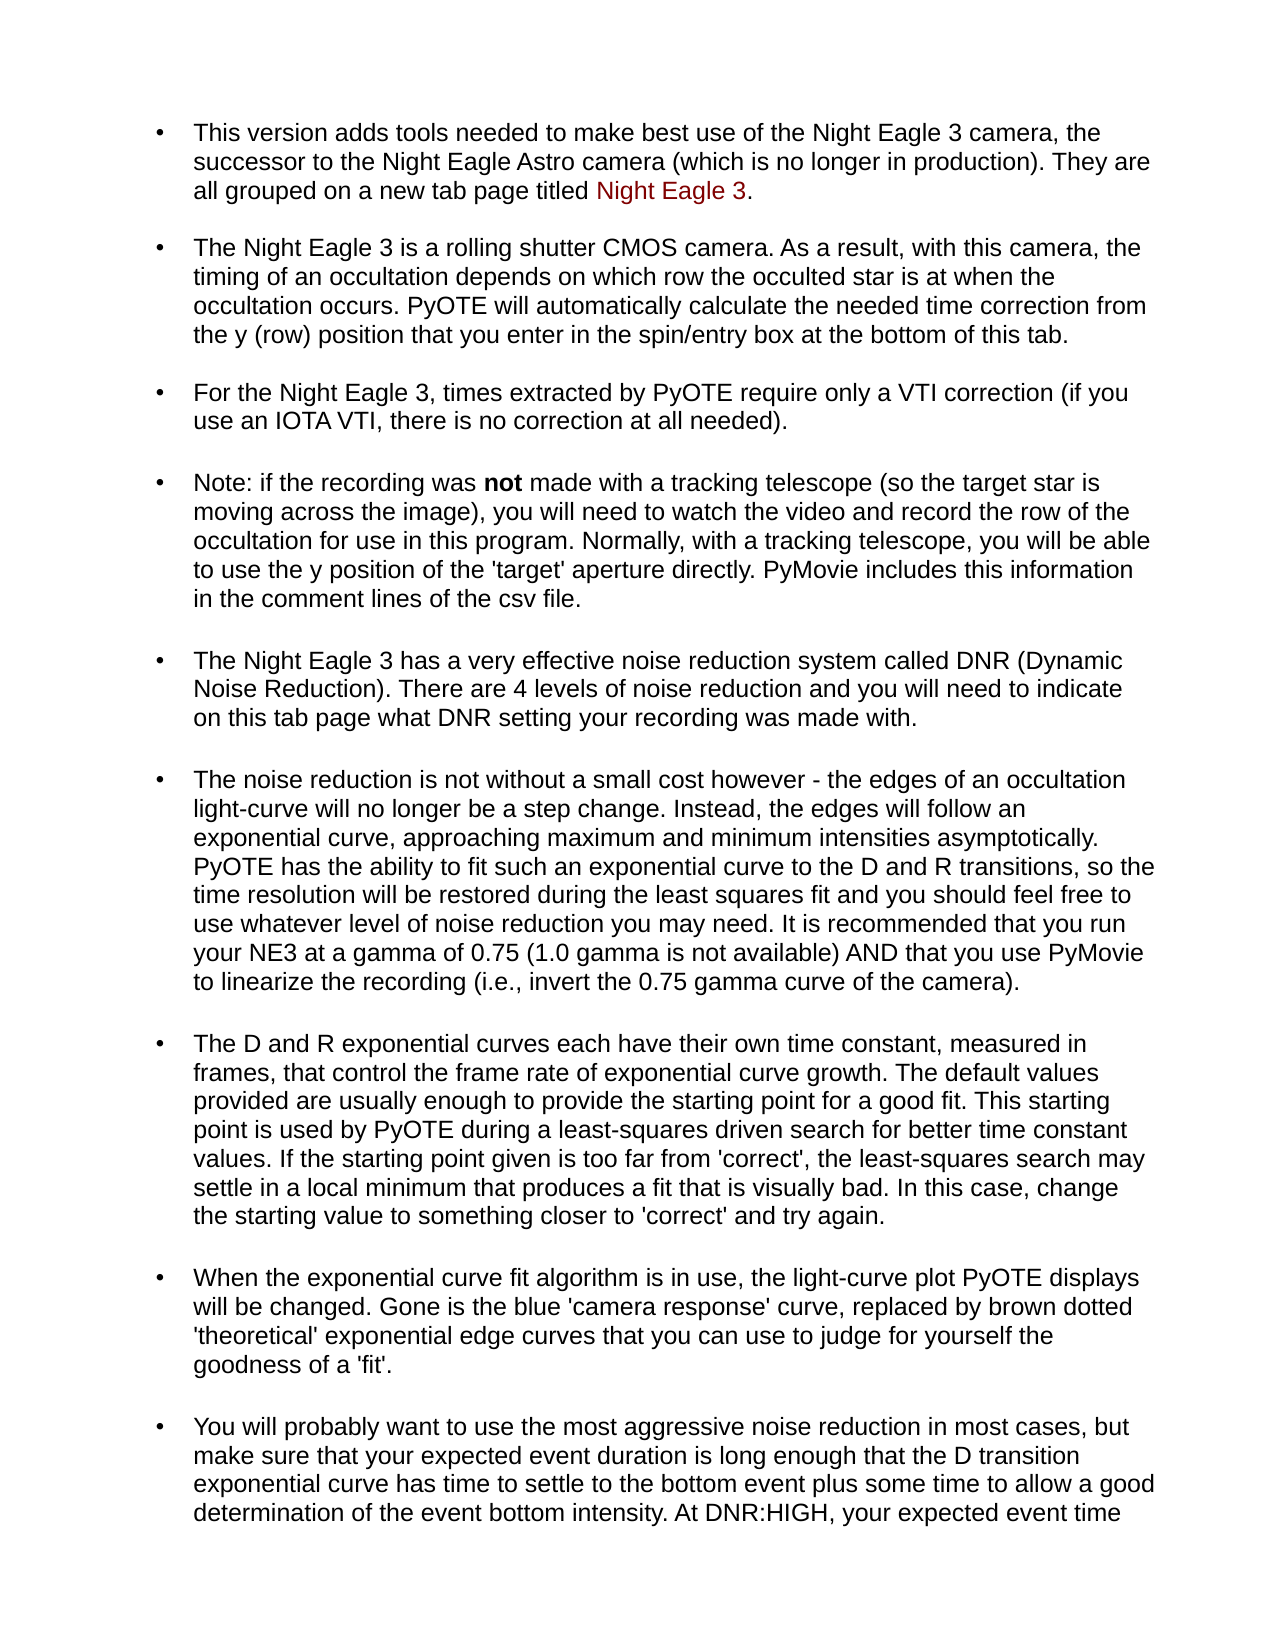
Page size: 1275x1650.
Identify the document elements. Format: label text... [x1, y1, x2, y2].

list The Night Eagle 3 has a very effective noise reduction system called DNR (Dynamic Noise Reduction). There are 4 levels of noise reduction and you will need to indicate on this tab page what DNR setting your recording was made with. [156, 646, 1157, 732]
list Note: if the recording was not made with a tracking telescope (so the target star is moving across the image), you will need to watch the video and record the row of the occultation for use in this program. Normally, with a tracking telescope, you will be able to use the y position of the 'target' aperture directly. PyMovie includes this information in the comment lines of the csv file. [156, 468, 1157, 612]
list The D and R exponential curves each have their own time constant, measured in frames, that control the frame rate of exponential curve growth. The default values provided are usually enough to provide the starting point for a good fit. This starting point is used by PyOTE during a least-squares driven search for better time constant values. If the starting point given is too far from 'correct', the least-squares search may settle in a local minimum that produces a fit that is visually bad. In this case, change the starting value to something closer to 'correct' and try again. [156, 1029, 1157, 1230]
list This version adds tools needed to make best use of the Night Eagle 3 camera, the successor to the Night Eagle Astro camera (which is no longer in production). They are all grouped on a new tab page titled Night Eagle 3. [156, 118, 1157, 233]
list The Night Eagle 3 is a rolling shutter CMOS camera. As a result, with this camera, the timing of an occultation depends on which row the occulted star is at when the occultation occurs. PyOTE will automatically calculate the needed time correction from the y (row) position that you enter in the spin/entry box at the bottom of this tab. [156, 233, 1157, 348]
list You will probably want to use the most aggressive noise reduction in most cases, but make sure that your expected event duration is long enough that the D transition exponential curve has time to settle to the bottom event plus some time to allow a good determination of the event bottom intensity. At DNR:HIGH, your expected event time [156, 1412, 1157, 1527]
list When the exponential curve fit algorithm is in use, the light-curve plot PyOTE displays will be changed. Gone is the blue 'camera response' curve, replaced by brown dotted 'theoretical' exponential edge curves that you can use to judge for yourself the goodness of a 'fit'. [156, 1263, 1157, 1378]
list The noise reduction is not without a small cost however - the edges of an occultation light-curve will no longer be a step change. Instead, the edges will follow an exponential curve, approaching maximum and minimum intensities asymptotically. PyOTE has the ability to fit such an exponential curve to the D and R transitions, so the time resolution will be restored during the least squares fit and you should feel free to use whatever level of noise reduction you may need. It is recommended that you run your NE3 at a gamma of 0.75 (1.0 gamma is not available) AND that you use PyMovie to linearize the recording (i.e., invert the 0.75 gamma curve of the camera). [156, 765, 1157, 995]
list For the Night Eagle 3, times extracted by PyOTE require only a VTI correction (if you use an IOTA VTI, there is no correction at all needed). [156, 377, 1157, 435]
